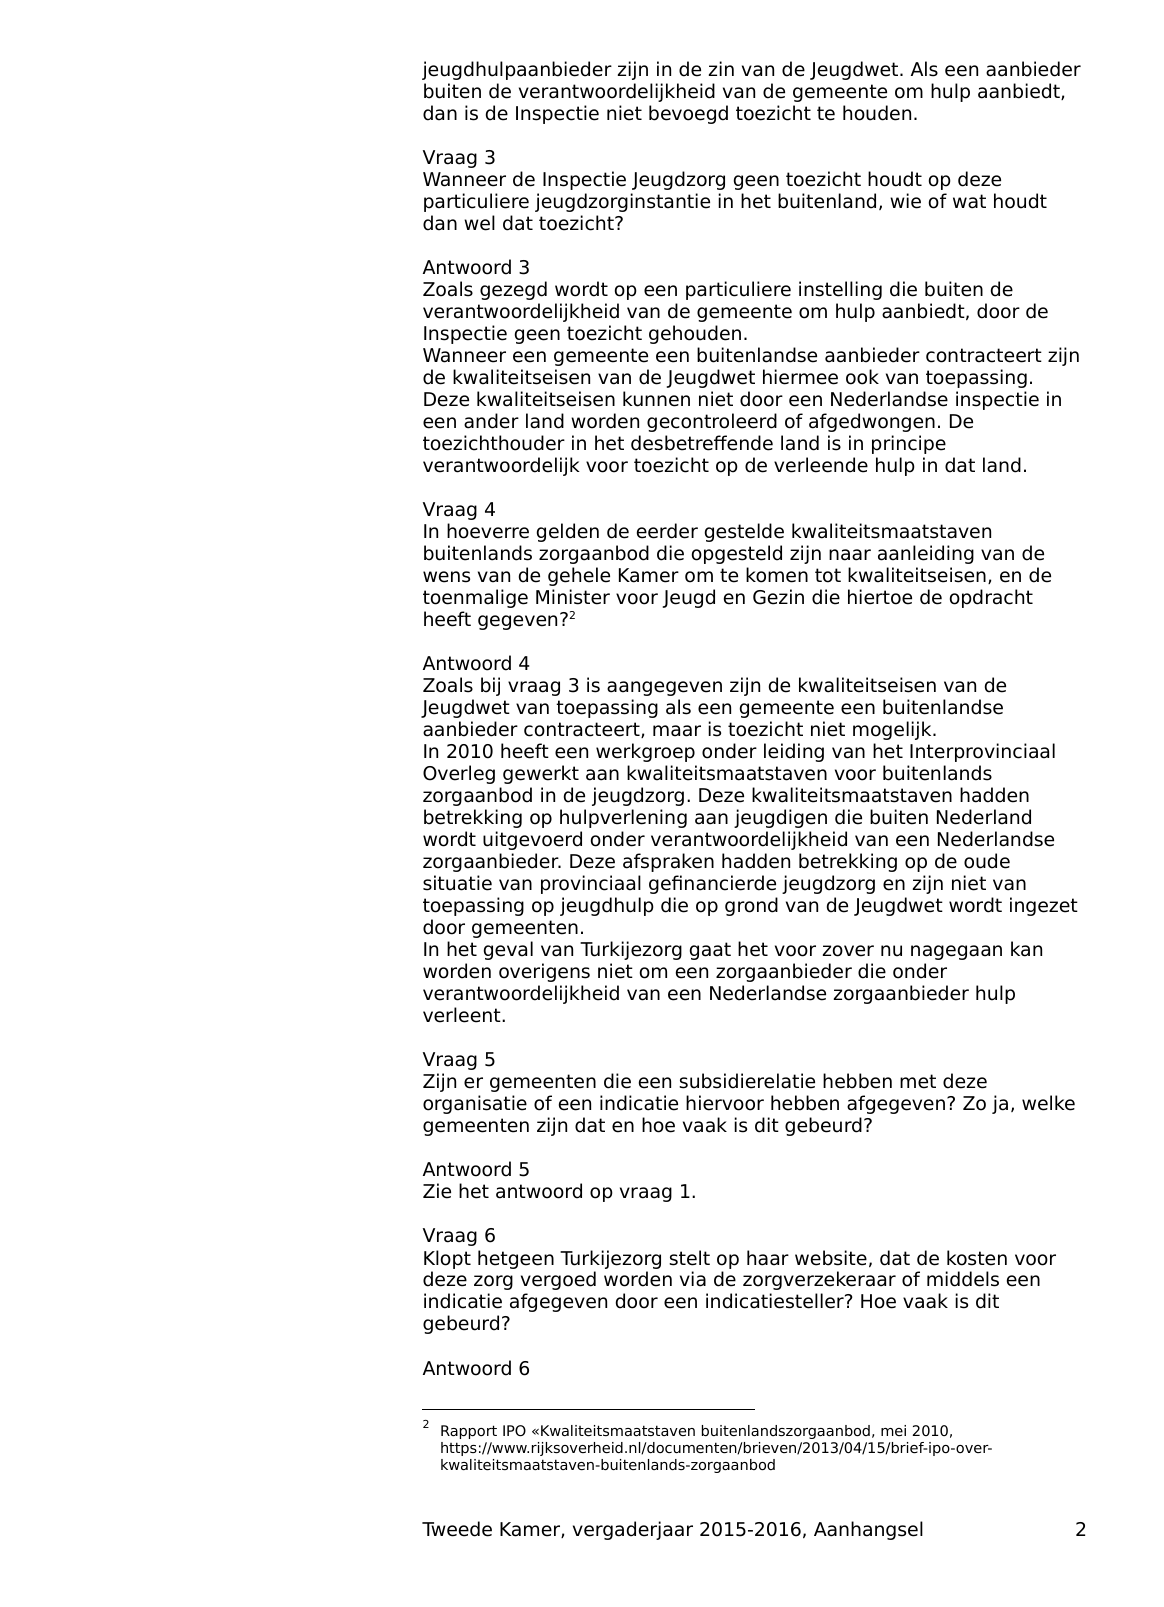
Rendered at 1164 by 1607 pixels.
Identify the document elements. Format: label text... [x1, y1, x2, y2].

text Zoals gezegd wordt op een particuliere instelling die buiten de verantwoordelijkheid van de gemeente om hulp aanbiedt, door de Inspectie geen toezicht gehouden. [422, 279, 1087, 345]
text Rapport IPO «Kwaliteitsmaatstaven buitenlandszorgaanbod, mei 2010, https://www.rijksoverheid.nl/documenten/brieven/2013/04/15/brief-ipo-over-kwaliteitsmaatstaven-buitenlands-zorgaanbod [422, 1418, 1087, 1474]
text Vraag 6 [422, 1225, 1087, 1247]
text Zijn er gemeenten die een subsidierelatie hebben met deze organisatie of een indicatie hiervoor hebben afgegeven? Zo ja, welke gemeenten zijn dat en hoe vaak is dit gebeurd? [422, 1071, 1087, 1137]
text In hoeverre gelden de eerder gestelde kwaliteitsmaatstaven buitenlands zorgaanbod die opgesteld zijn naar aanleiding van de wens van de gehele Kamer om te komen tot kwaliteitseisen, en de toenmalige Minister voor Jeugd en Gezin die hiertoe de opdracht heeft gegeven? [422, 521, 1087, 631]
text In het geval van Turkijezorg gaat het voor zover nu nagegaan kan worden overigens niet om een zorgaanbieder die onder verantwoordelijkheid van een Nederlandse zorgaanbieder hulp verleent. [422, 939, 1087, 1027]
text Wanneer een gemeente een buitenlandse aanbieder contracteert zijn de kwaliteitseisen van de Jeugdwet hiermee ook van toepassing. Deze kwaliteitseisen kunnen niet door een Nederlandse inspectie in een ander land worden gecontroleerd of afgedwongen. De toezichthouder in het desbetreffende land is in principe verantwoordelijk voor toezicht op de verleende hulp in dat land. [422, 345, 1087, 477]
text jeugdhulpaanbieder zijn in de zin van de Jeugdwet. Als een aanbieder buiten de verantwoordelijkheid van de gemeente om hulp aanbiedt, dan is de Inspectie niet bevoegd toezicht te houden. [422, 59, 1087, 125]
text Antwoord 3 [422, 257, 1087, 279]
text Wanneer de Inspectie Jeugdzorg geen toezicht houdt op deze particuliere jeugdzorginstantie in het buitenland, wie of wat houdt dan wel dat toezicht? [422, 169, 1087, 235]
text Zoals bij vraag 3 is aangegeven zijn de kwaliteitseisen van de Jeugdwet van toepassing als een gemeente een buitenlandse aanbieder contracteert, maar is toezicht niet mogelijk. [422, 675, 1087, 741]
text Antwoord 5 [422, 1159, 1087, 1181]
text Klopt hetgeen Turkijezorg stelt op haar website, dat de kosten voor deze zorg vergoed worden via de zorgverzekeraar of middels een indicatie afgegeven door een indicatiesteller? Hoe vaak is dit gebeurd? [422, 1247, 1087, 1335]
text Vraag 5 [422, 1049, 1087, 1071]
text Antwoord 4 [422, 653, 1087, 675]
text Vraag 4 [422, 499, 1087, 521]
text In 2010 heeft een werkgroep onder leiding van het Interprovinciaal Overleg gewerkt aan kwaliteitsmaatstaven voor buitenlands zorgaanbod in de jeugdzorg. Deze kwaliteitsmaatstaven hadden betrekking op hulpverlening aan jeugdigen die buiten Nederland wordt uitgevoerd onder verantwoordelijkheid van een Nederlandse zorgaanbieder. Deze afspraken hadden betrekking op de oude situatie van provinciaal gefinancierde jeugdzorg en zijn niet van toepassing op jeugdhulp die op grond van de Jeugdwet wordt ingezet door gemeenten. [422, 741, 1087, 939]
text Zie het antwoord op vraag 1. [422, 1181, 1087, 1203]
text Antwoord 6 [422, 1357, 1087, 1379]
text Vraag 3 [422, 147, 1087, 169]
